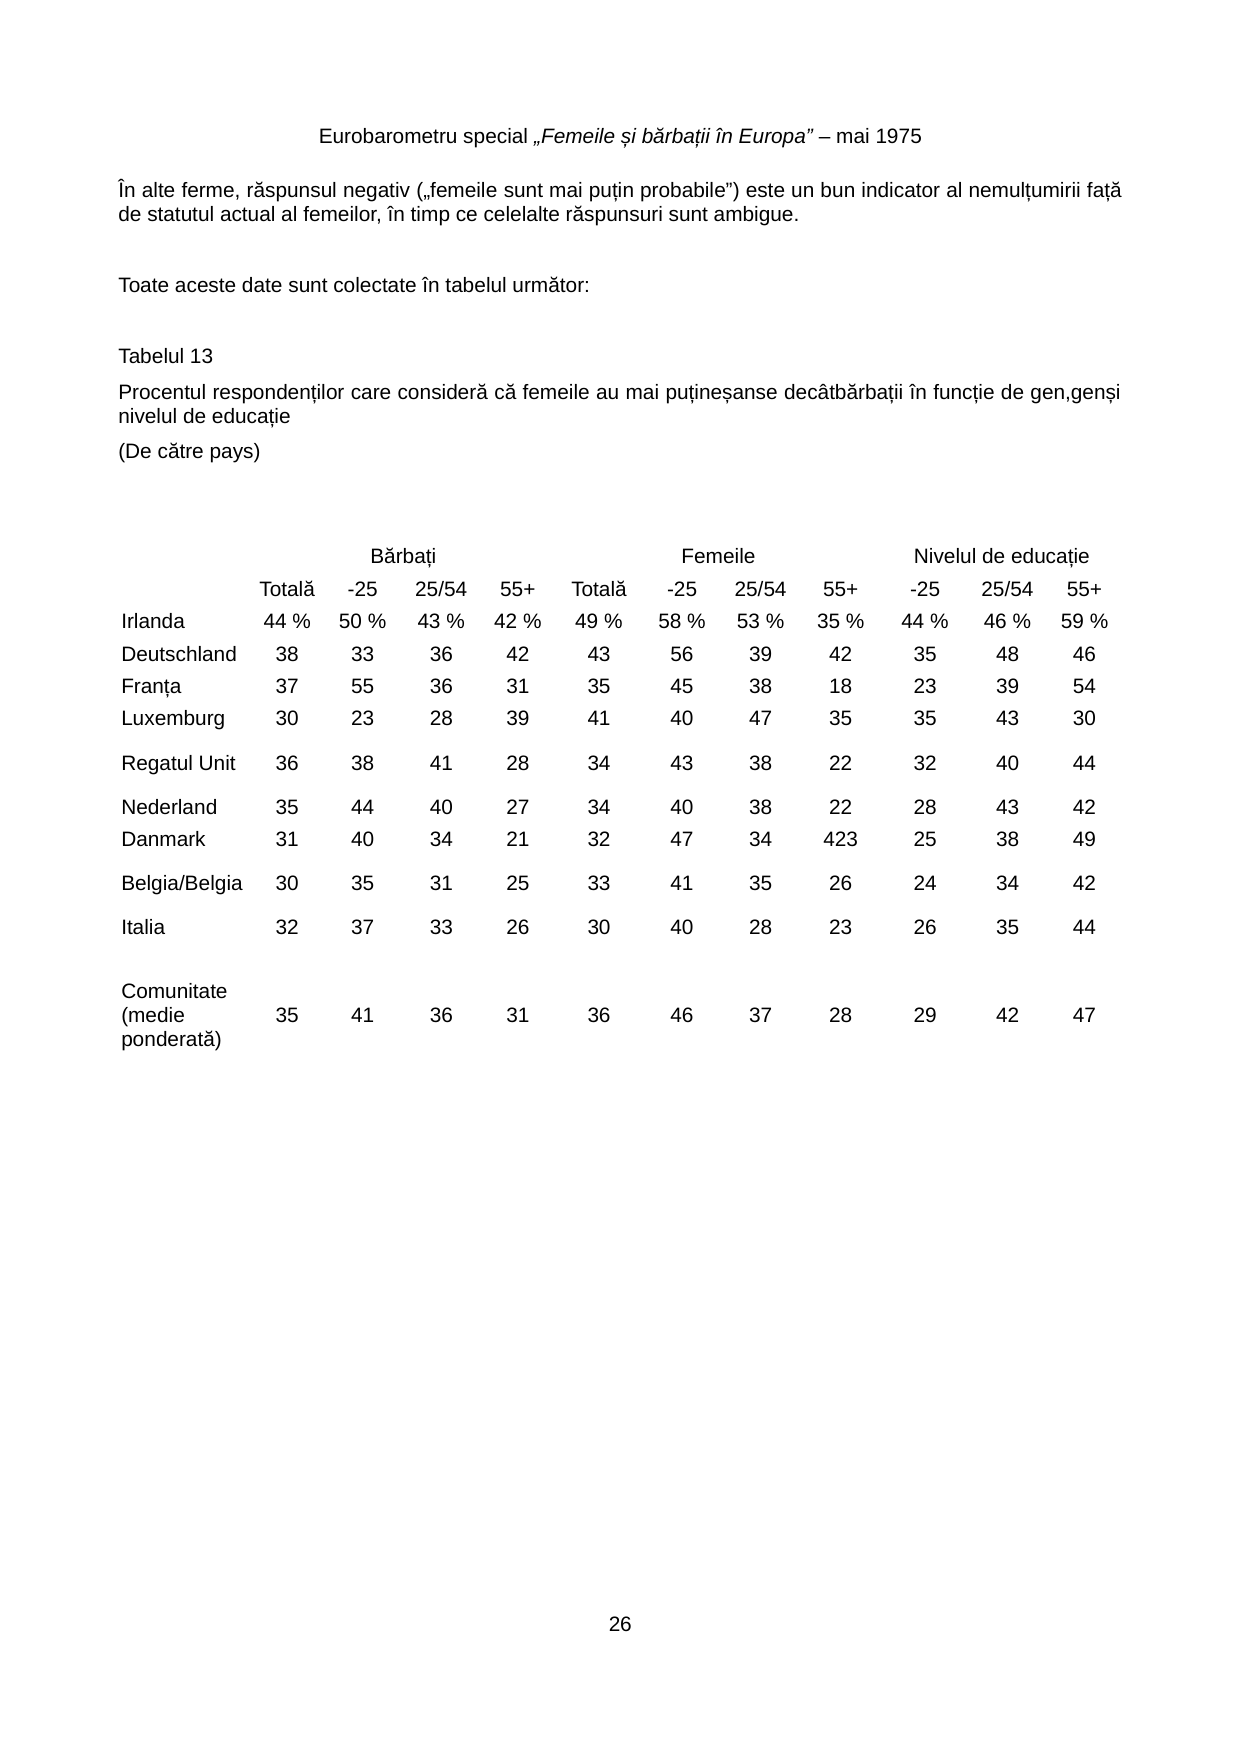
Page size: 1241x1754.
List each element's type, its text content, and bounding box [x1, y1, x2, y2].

table_cell Irlanda [118, 605, 251, 637]
table_header Nivelul de educație [881, 540, 1122, 572]
table_cell 26 [480, 911, 555, 943]
table_cell 23 [881, 670, 968, 702]
table_cell 44 % [251, 605, 323, 637]
table_cell 23 [323, 702, 402, 734]
table_cell Regatul Unit [118, 735, 251, 790]
table_cell 39 [968, 670, 1046, 702]
table_cell 43 % [402, 605, 480, 637]
table_cell Deutschland [118, 637, 251, 670]
table_cell 28 [800, 976, 881, 1053]
table_cell 36 [402, 637, 480, 670]
table_cell 35 [251, 976, 323, 1053]
text (De către pays) [118, 439, 1122, 463]
table_cell [118, 943, 251, 976]
table_cell 31 [402, 855, 480, 911]
table_cell 43 [968, 702, 1046, 734]
table_cell 38 [323, 735, 402, 790]
table_cell 34 [721, 823, 799, 855]
table_cell 35 [800, 702, 881, 734]
table_cell 54 [1046, 670, 1122, 702]
table_cell [881, 943, 968, 976]
table_cell 31 [480, 976, 555, 1053]
table_cell 46 [642, 976, 721, 1053]
table_cell 30 [555, 911, 642, 943]
table_cell 42 [800, 637, 881, 670]
table_cell 55 [323, 670, 402, 702]
table_cell 34 [402, 823, 480, 855]
table_cell 35 [881, 637, 968, 670]
table_cell 40 [402, 790, 480, 823]
table_cell 35 [323, 855, 402, 911]
table_cell -25 [323, 573, 402, 605]
table_cell 40 [642, 790, 721, 823]
table_cell 43 [968, 790, 1046, 823]
table_cell Franța [118, 670, 251, 702]
table_cell 28 [881, 790, 968, 823]
table_cell 55+ [480, 573, 555, 605]
table_cell [323, 943, 402, 976]
table_cell 38 [968, 823, 1046, 855]
table_cell 35 % [800, 605, 881, 637]
table_cell [480, 943, 555, 976]
table_cell 24 [881, 855, 968, 911]
table_cell 41 [323, 976, 402, 1053]
table_header Femeile [555, 540, 881, 572]
table_cell 25/54 [402, 573, 480, 605]
table_cell 36 [251, 735, 323, 790]
table_cell 22 [800, 735, 881, 790]
table_cell 36 [402, 976, 480, 1053]
table_cell 30 [1046, 702, 1122, 734]
table_cell 42 [480, 637, 555, 670]
table_cell 25/54 [968, 573, 1046, 605]
text În alte ferme, răspunsul negativ („femeile sunt mai puțin probabile”) este un bun indicator al nemulțumirii față de statutul actual al femeilor, în timp ce celelalte răspunsuri sunt ambigue. [118, 177, 1122, 225]
table_cell 25 [480, 855, 555, 911]
table_cell 42 [968, 976, 1046, 1053]
table_cell 37 [251, 670, 323, 702]
table_cell 40 [968, 735, 1046, 790]
table_cell 35 [881, 702, 968, 734]
table_cell Comunitate (medie ponderată) [118, 976, 251, 1053]
table_cell 43 [642, 735, 721, 790]
table_cell 33 [555, 855, 642, 911]
text Procentul respondenților care consideră că femeile au mai puțineșanse decâtbărbații în funcție de gen,genși nivelul de educație [118, 379, 1122, 427]
table_cell [555, 943, 642, 976]
table_cell 40 [323, 823, 402, 855]
table_cell 35 [251, 790, 323, 823]
table_cell [118, 573, 251, 605]
table_cell [642, 943, 721, 976]
table_cell 50 % [323, 605, 402, 637]
table_cell 21 [480, 823, 555, 855]
table_header Bărbați [251, 540, 555, 572]
table_cell 25 [881, 823, 968, 855]
table_cell 44 % [881, 605, 968, 637]
table_cell 42 [1046, 855, 1122, 911]
table_cell 47 [1046, 976, 1122, 1053]
table_cell 55+ [800, 573, 881, 605]
table_cell 45 [642, 670, 721, 702]
table_cell 32 [251, 911, 323, 943]
table_cell 38 [721, 735, 799, 790]
table_cell 22 [800, 790, 881, 823]
table_cell 30 [251, 702, 323, 734]
table_cell 47 [642, 823, 721, 855]
table_cell 40 [642, 911, 721, 943]
table_cell -25 [881, 573, 968, 605]
table_cell Luxemburg [118, 702, 251, 734]
table_cell 41 [642, 855, 721, 911]
table_cell [251, 943, 323, 976]
table_cell 31 [251, 823, 323, 855]
table_cell 53 % [721, 605, 799, 637]
table_cell 34 [555, 735, 642, 790]
table_cell Italia [118, 911, 251, 943]
table_cell 37 [721, 976, 799, 1053]
table_cell 35 [968, 911, 1046, 943]
table_cell 33 [323, 637, 402, 670]
table_cell 28 [721, 911, 799, 943]
table_cell [968, 943, 1046, 976]
table_cell 23 [800, 911, 881, 943]
table_cell 27 [480, 790, 555, 823]
table_cell 44 [1046, 911, 1122, 943]
table_cell [800, 943, 881, 976]
table_cell 43 [555, 637, 642, 670]
table_cell 38 [721, 790, 799, 823]
table_cell 42 % [480, 605, 555, 637]
table_cell 36 [555, 976, 642, 1053]
table_cell Belgia/Belgia [118, 855, 251, 911]
table_cell 35 [721, 855, 799, 911]
table_cell Danmark [118, 823, 251, 855]
table_cell 25/54 [721, 573, 799, 605]
table_cell 28 [402, 702, 480, 734]
table_cell 38 [251, 637, 323, 670]
table_cell 32 [881, 735, 968, 790]
table_cell [1046, 943, 1122, 976]
table_cell 49 % [555, 605, 642, 637]
table_cell 46 [1046, 637, 1122, 670]
table_header [118, 540, 251, 572]
table_cell 29 [881, 976, 968, 1053]
table_cell 18 [800, 670, 881, 702]
table_cell 26 [800, 855, 881, 911]
table_cell Nederland [118, 790, 251, 823]
table_cell 39 [721, 637, 799, 670]
table_cell 34 [968, 855, 1046, 911]
table_cell -25 [642, 573, 721, 605]
table_cell 41 [555, 702, 642, 734]
table_cell 40 [642, 702, 721, 734]
table_cell 28 [480, 735, 555, 790]
table_cell Totală [555, 573, 642, 605]
table_cell 58 % [642, 605, 721, 637]
table_cell 38 [721, 670, 799, 702]
table_cell [721, 943, 799, 976]
text Toate aceste date sunt colectate în tabelul următor: [118, 273, 1122, 297]
table_cell 47 [721, 702, 799, 734]
table_cell 44 [323, 790, 402, 823]
table_cell [402, 943, 480, 976]
table_cell 37 [323, 911, 402, 943]
table_cell 31 [480, 670, 555, 702]
table_cell 48 [968, 637, 1046, 670]
table_cell 39 [480, 702, 555, 734]
table_cell 49 [1046, 823, 1122, 855]
table_cell 44 [1046, 735, 1122, 790]
table_cell 423 [800, 823, 881, 855]
table_cell 56 [642, 637, 721, 670]
table_cell 33 [402, 911, 480, 943]
table_cell 30 [251, 855, 323, 911]
text Tabelul 13 [118, 344, 1122, 368]
table_cell 34 [555, 790, 642, 823]
table_cell 41 [402, 735, 480, 790]
table_cell 55+ [1046, 573, 1122, 605]
table_cell 32 [555, 823, 642, 855]
table_cell 35 [555, 670, 642, 702]
table_cell 42 [1046, 790, 1122, 823]
table_cell 46 % [968, 605, 1046, 637]
table_cell 26 [881, 911, 968, 943]
table_cell 36 [402, 670, 480, 702]
table_cell 59 % [1046, 605, 1122, 637]
table_cell Totală [251, 573, 323, 605]
